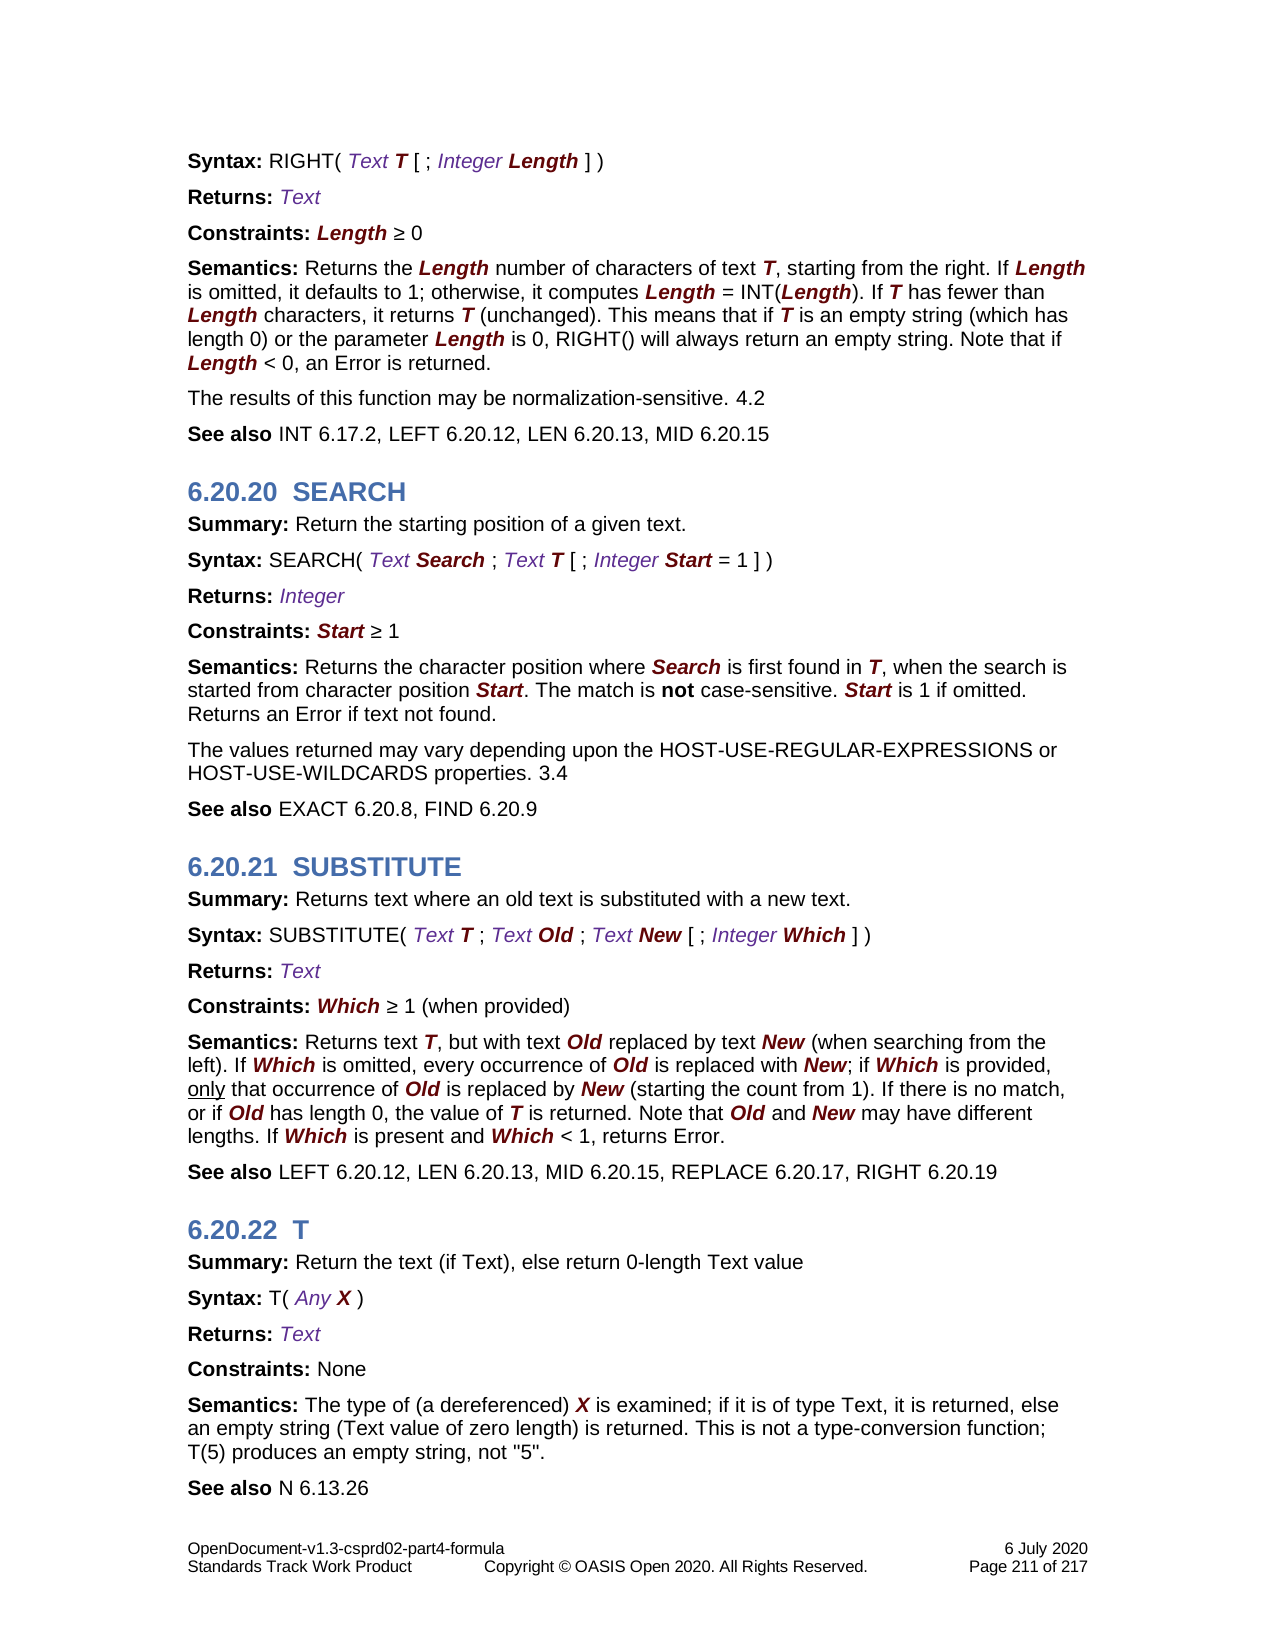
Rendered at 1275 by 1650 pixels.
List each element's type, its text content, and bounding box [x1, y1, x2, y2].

text Semantics: Returns text T, but with text Old replaced by text New (when searching from the left). If Which is omitted, every occurrence of Old is replaced with New; if Which is provided, only that occurrence of Old is replaced by New (starting the count from 1). If there is no match, or if Old has length 0, the value of T is returned. Note that Old and New may have different lengths. If Which is present and Which < 1, returns Error. [187, 1030, 1088, 1148]
text Constraints: Length ≥ 0 [187, 221, 1088, 245]
subtitle SEARCH [187, 477, 1088, 507]
text Semantics: The type of (a dereferenced) X is examined; if it is of type Text, it is returned, else an empty string (Text value of zero length) is returned. This is not a type-conversion function; T(5) produces an empty string, not "5". [187, 1393, 1088, 1464]
text Returns: Text [187, 1322, 1088, 1346]
text Summary: Returns text where an old text is substituted with a new text. [187, 888, 1088, 911]
text Returns: Text [187, 186, 1088, 209]
text Syntax: SEARCH( Text Search ; Text T [ ; Integer Start = 1 ] ) [187, 548, 1088, 572]
text Syntax: RIGHT( Text T [ ; Integer Length ] ) [187, 150, 1088, 173]
text Constraints: None [187, 1358, 1088, 1381]
text The results of this function may be normalization-sensitive. 4.2 [187, 387, 1088, 410]
text Summary: Return the text (if Text), else return 0-length Text value [187, 1251, 1088, 1274]
text Syntax: T( Any X ) [187, 1286, 1088, 1310]
subtitle SUBSTITUTE [187, 852, 1088, 882]
text Semantics: Returns the character position where Search is first found in T, when the search is started from character position Start. The match is not case-sensitive. Start is 1 if omitted. Returns an Error if text not found. [187, 655, 1088, 726]
text Returns: Text [187, 959, 1088, 983]
text See also EXACT 6.20.8, FIND 6.20.9 [187, 797, 1088, 821]
text Summary: Return the starting position of a given text. [187, 513, 1088, 536]
text See also LEFT 6.20.12, LEN 6.20.13, MID 6.20.15, REPLACE 6.20.17, RIGHT 6.20.19 [187, 1160, 1088, 1184]
text Returns: Integer [187, 584, 1088, 608]
text See also INT 6.17.2, LEFT 6.20.12, LEN 6.20.13, MID 6.20.15 [187, 422, 1088, 446]
subtitle T [187, 1215, 1088, 1245]
text Semantics: Returns the Length number of characters of text T, starting from the right. If Length is omitted, it defaults to 1; otherwise, it computes Length = INT(Length). If T has fewer than Length characters, it returns T (unchanged). This means that if T is an empty string (which has length 0) or the parameter Length is 0, RIGHT() will always return an empty string. Note that if Length < 0, an Error is returned. [187, 257, 1088, 374]
text Constraints: Which ≥ 1 (when provided) [187, 995, 1088, 1018]
text Constraints: Start ≥ 1 [187, 620, 1088, 643]
text The values returned may vary depending upon the HOST-USE-REGULAR-EXPRESSIONS or HOST-USE-WILDCARDS properties. 3.4 [187, 738, 1088, 785]
text See also N 6.13.26 [187, 1476, 1088, 1499]
text Syntax: SUBSTITUTE( Text T ; Text Old ; Text New [ ; Integer Which ] ) [187, 923, 1088, 947]
